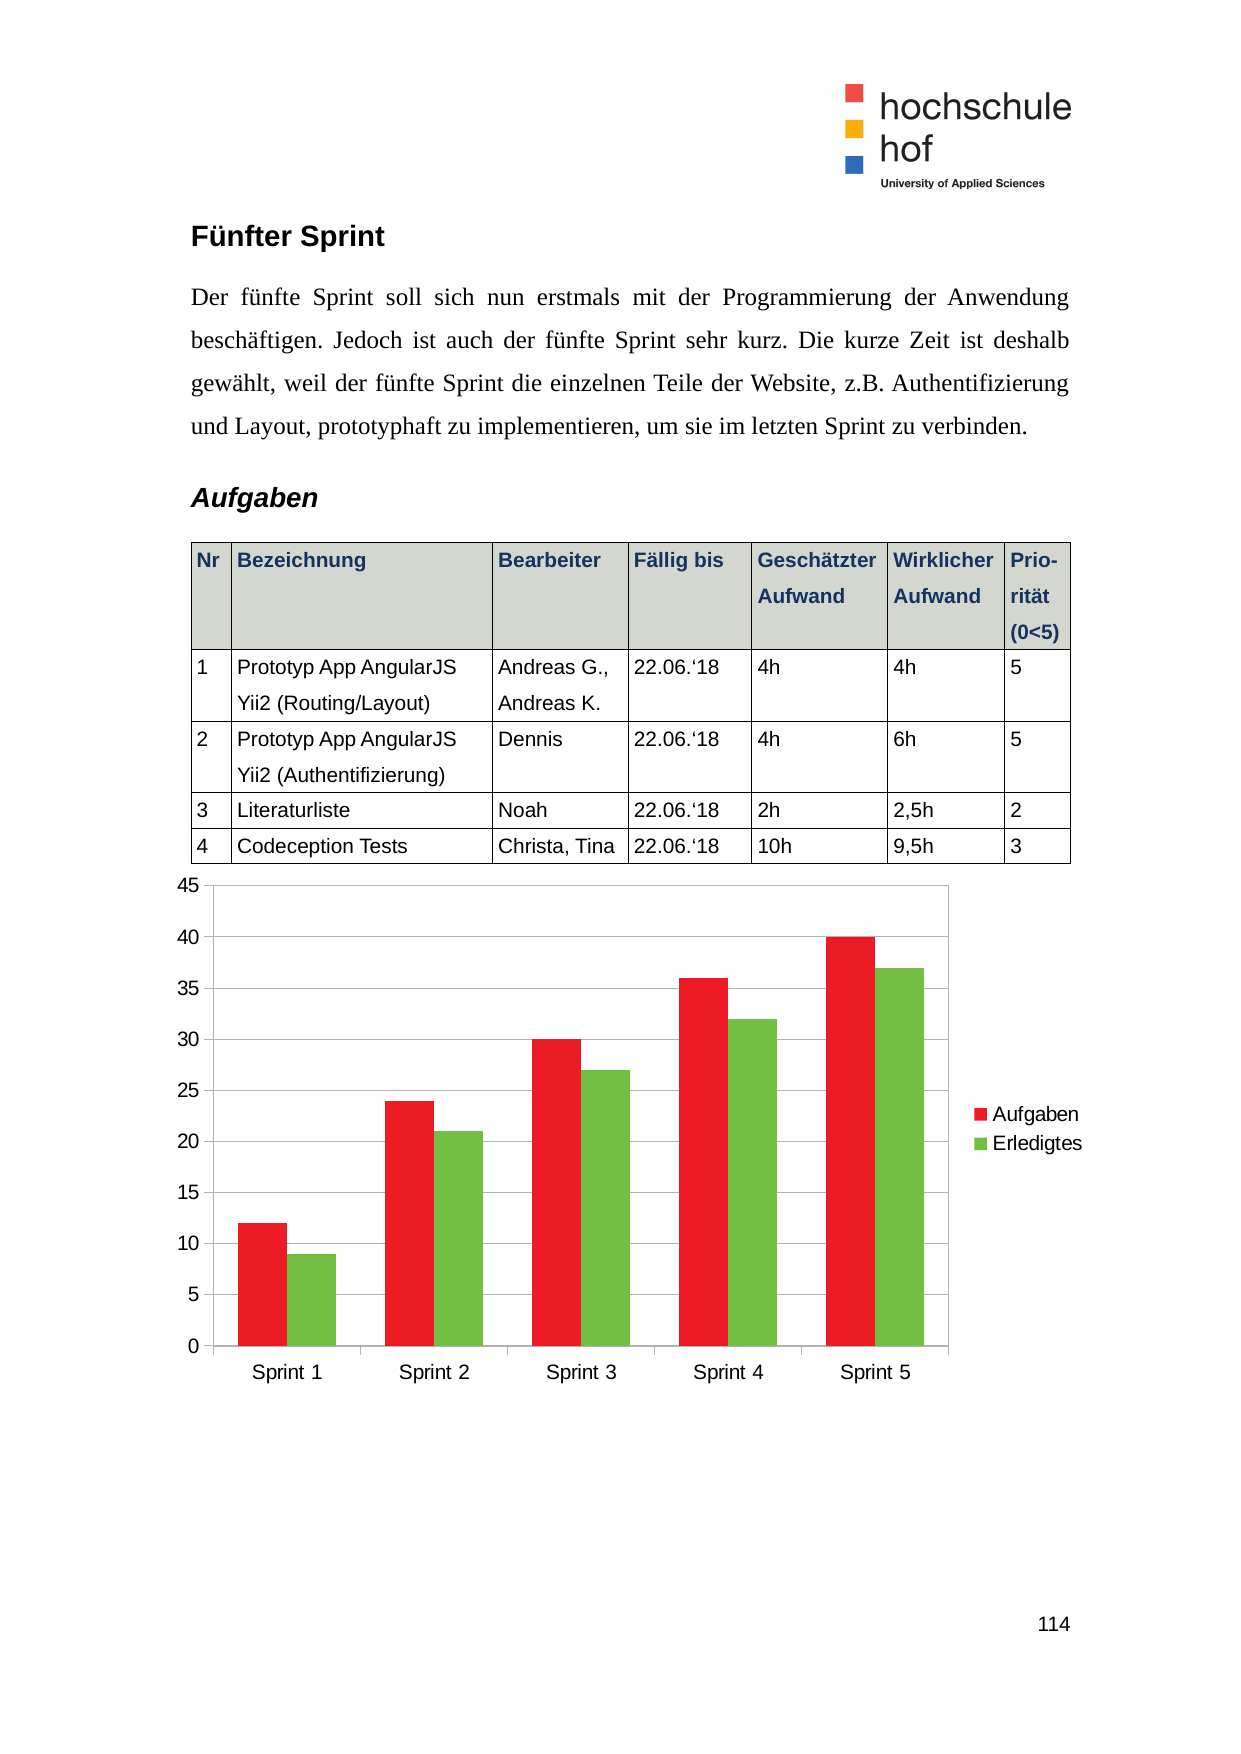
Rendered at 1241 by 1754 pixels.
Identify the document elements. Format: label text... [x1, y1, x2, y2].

table_cell 22.06.‘18 [629, 829, 751, 863]
table_cell 22.06.‘18 [629, 722, 751, 792]
table_cell 22.06.‘18 [629, 793, 751, 828]
table_cell 6h [888, 722, 1004, 792]
table_cell Christa, Tina [493, 829, 628, 863]
table_cell Noah [493, 793, 628, 828]
table_header Fällig bis [629, 543, 751, 649]
text Der fünfte Sprint soll sich nun erstmals mit der Programmierung der Anwendung beschäftigen. Jedoch ist auch der fünfte Sprint sehr kurz. Die kurze Zeit ist deshalb gewählt, weil der fünfte Sprint die einzelnen Teile der Website, z.B. Authentifizierung und Layout, prototyphaft zu implementieren, um sie im letzten Sprint zu verbinden. [191, 282, 1070, 440]
table_header Bezeichnung [232, 543, 492, 649]
table_cell 5 [1005, 722, 1070, 792]
table_cell 4h [888, 650, 1004, 721]
table_header Geschätzter Aufwand [752, 543, 887, 649]
table_cell 22.06.‘18 [629, 650, 751, 721]
table_cell 3 [192, 793, 231, 828]
table_cell 10h [752, 829, 887, 863]
table_cell 4 [192, 829, 231, 863]
table_cell 5 [1005, 650, 1070, 721]
table_cell 3 [1005, 829, 1070, 863]
table_cell Dennis [493, 722, 628, 792]
table_cell 2h [752, 793, 887, 828]
table_cell Literaturliste [232, 793, 492, 828]
subtitle Aufgaben [191, 482, 1070, 513]
table_header Bearbeiter [493, 543, 628, 649]
picture [845, 84, 1071, 189]
table_cell 2,5h [888, 793, 1004, 828]
subtitle Fünfter Sprint [191, 219, 1070, 253]
table_cell Andreas G., Andreas K. [493, 650, 628, 721]
table_cell 4h [752, 722, 887, 792]
table_header Nr [192, 543, 231, 649]
table_cell 9,5h [888, 829, 1004, 863]
table_cell Prototyp App AngularJS Yii2 (Authentifizierung) [232, 722, 492, 792]
table_cell Prototyp App AngularJS Yii2 (Routing/Layout) [232, 650, 492, 721]
table_header Wirklicher Aufwand [888, 543, 1004, 649]
table_cell 2 [1005, 793, 1070, 828]
table_cell 4h [752, 650, 887, 721]
table_header Prio-rität (0<5) [1005, 543, 1070, 649]
table_cell Codeception Tests [232, 829, 492, 863]
table_cell 2 [192, 722, 231, 792]
table_cell 1 [192, 650, 231, 721]
